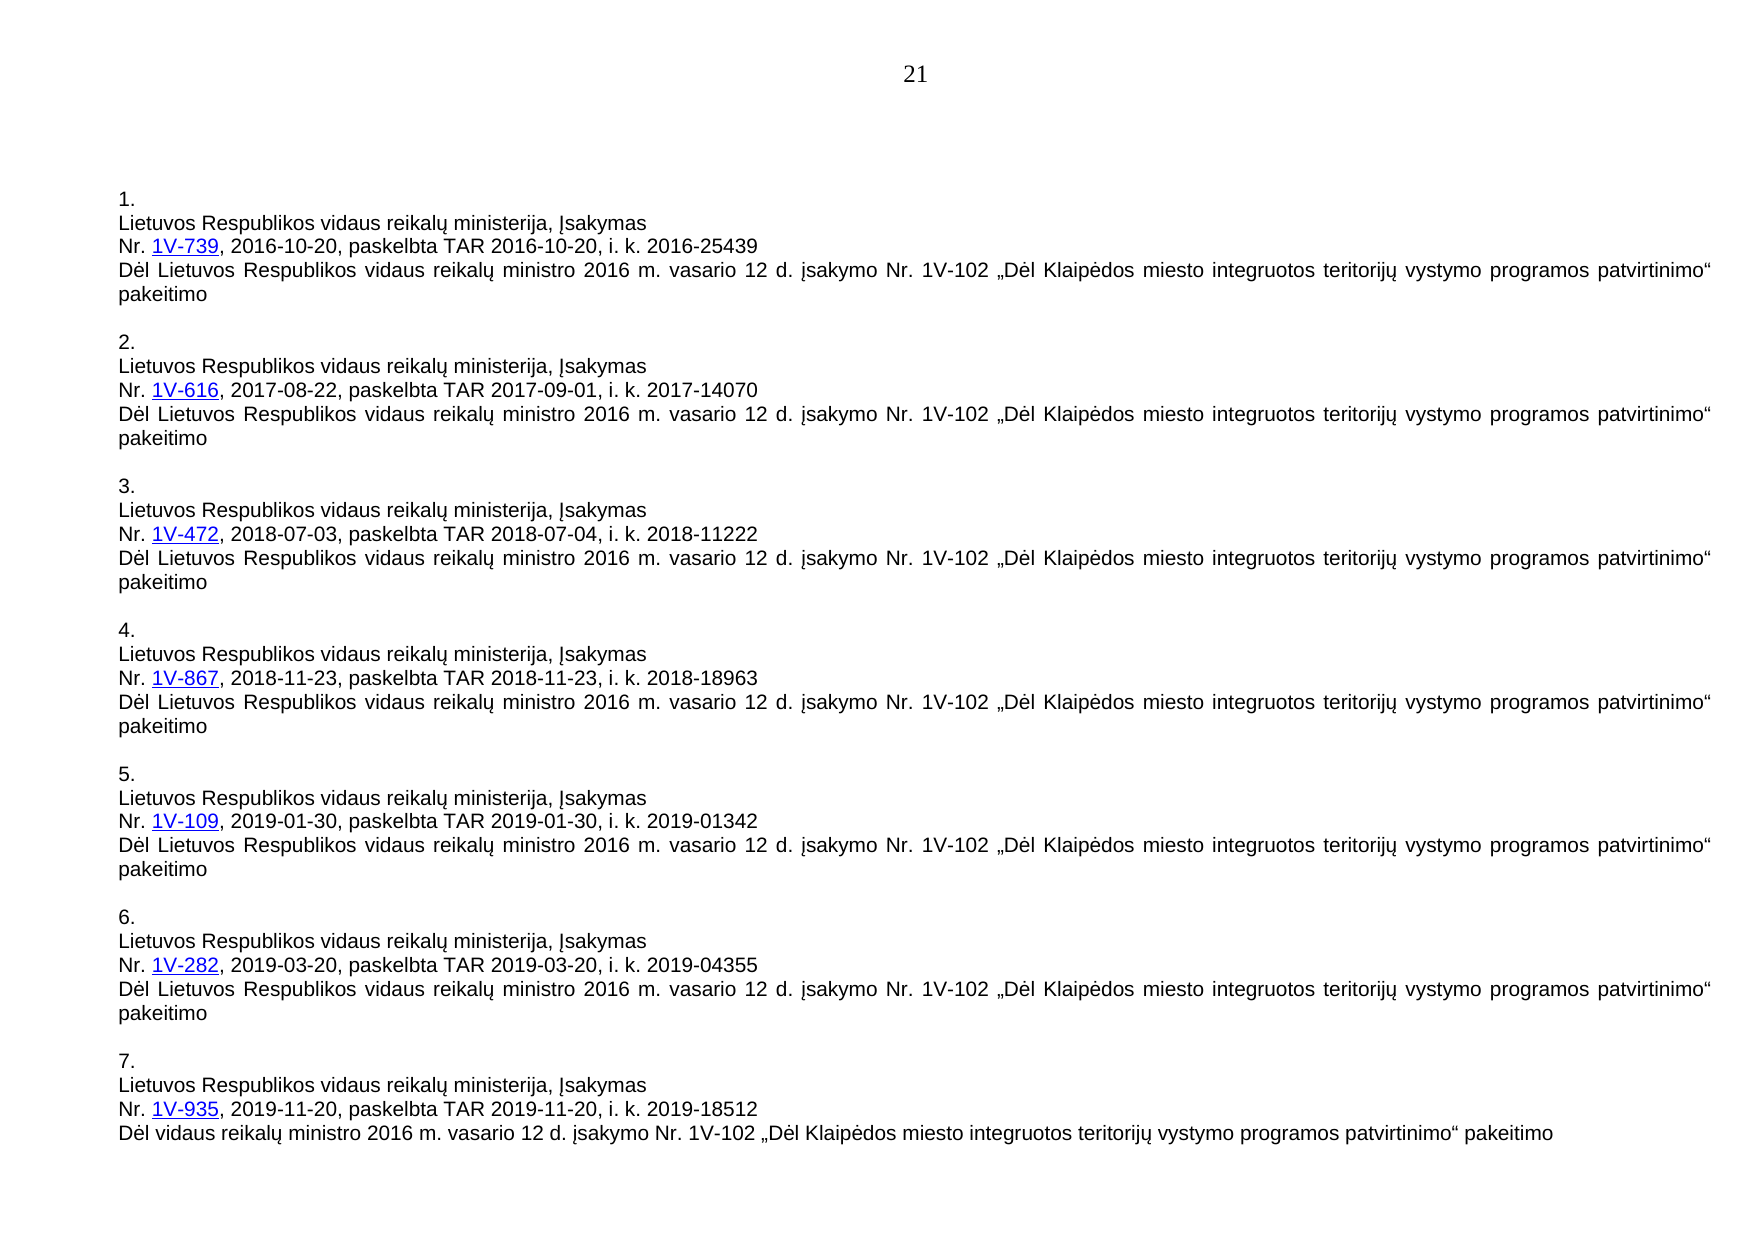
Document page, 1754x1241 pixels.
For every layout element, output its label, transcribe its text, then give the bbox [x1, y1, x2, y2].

text Lietuvos Respublikos vidaus reikalų ministerija, Įsakymas [118, 785, 1713, 809]
text Dėl Lietuvos Respublikos vidaus reikalų ministro 2016 m. vasario 12 d. įsakymo Nr. 1V-102 „Dėl Klaipėdos miesto integruotos teritorijų vystymo programos patvirtinimo“ pakeitimo [118, 833, 1713, 881]
text 6. [118, 905, 1713, 929]
text Dėl Lietuvos Respublikos vidaus reikalų ministro 2016 m. vasario 12 d. įsakymo Nr. 1V-102 „Dėl Klaipėdos miesto integruotos teritorijų vystymo programos patvirtinimo“ pakeitimo [118, 258, 1713, 306]
text Dėl Lietuvos Respublikos vidaus reikalų ministro 2016 m. vasario 12 d. įsakymo Nr. 1V-102 „Dėl Klaipėdos miesto integruotos teritorijų vystymo programos patvirtinimo“ pakeitimo [118, 977, 1713, 1025]
text Lietuvos Respublikos vidaus reikalų ministerija, Įsakymas [118, 1073, 1713, 1097]
text Nr. 1V-739, 2016-10-20, paskelbta TAR 2016-10-20, i. k. 2016-25439 [118, 234, 1713, 258]
text Lietuvos Respublikos vidaus reikalų ministerija, Įsakymas [118, 210, 1713, 234]
text Lietuvos Respublikos vidaus reikalų ministerija, Įsakymas [118, 929, 1713, 953]
text Nr. 1V-867, 2018-11-23, paskelbta TAR 2018-11-23, i. k. 2018-18963 [118, 666, 1713, 689]
text Dėl Lietuvos Respublikos vidaus reikalų ministro 2016 m. vasario 12 d. įsakymo Nr. 1V-102 „Dėl Klaipėdos miesto integruotos teritorijų vystymo programos patvirtinimo“ pakeitimo [118, 546, 1713, 594]
text Nr. 1V-109, 2019-01-30, paskelbta TAR 2019-01-30, i. k. 2019-01342 [118, 809, 1713, 833]
text 4. [118, 618, 1713, 642]
text Lietuvos Respublikos vidaus reikalų ministerija, Įsakymas [118, 354, 1713, 378]
text Nr. 1V-616, 2017-08-22, paskelbta TAR 2017-09-01, i. k. 2017-14070 [118, 378, 1713, 402]
text Dėl Lietuvos Respublikos vidaus reikalų ministro 2016 m. vasario 12 d. įsakymo Nr. 1V-102 „Dėl Klaipėdos miesto integruotos teritorijų vystymo programos patvirtinimo“ pakeitimo [118, 689, 1713, 737]
text Dėl vidaus reikalų ministro 2016 m. vasario 12 d. įsakymo Nr. 1V-102 „Dėl Klaipėdos miesto integruotos teritorijų vystymo programos patvirtinimo“ pakeitimo [118, 1121, 1713, 1145]
text 5. [118, 761, 1713, 785]
text Nr. 1V-282, 2019-03-20, paskelbta TAR 2019-03-20, i. k. 2019-04355 [118, 953, 1713, 977]
text 2. [118, 330, 1713, 354]
text Dėl Lietuvos Respublikos vidaus reikalų ministro 2016 m. vasario 12 d. įsakymo Nr. 1V-102 „Dėl Klaipėdos miesto integruotos teritorijų vystymo programos patvirtinimo“ pakeitimo [118, 402, 1713, 450]
text Lietuvos Respublikos vidaus reikalų ministerija, Įsakymas [118, 642, 1713, 666]
text 7. [118, 1049, 1713, 1073]
text Lietuvos Respublikos vidaus reikalų ministerija, Įsakymas [118, 498, 1713, 522]
text 1. [118, 186, 1713, 210]
text 3. [118, 474, 1713, 498]
text Nr. 1V-472, 2018-07-03, paskelbta TAR 2018-07-04, i. k. 2018-11222 [118, 522, 1713, 546]
text Nr. 1V-935, 2019-11-20, paskelbta TAR 2019-11-20, i. k. 2019-18512 [118, 1097, 1713, 1121]
